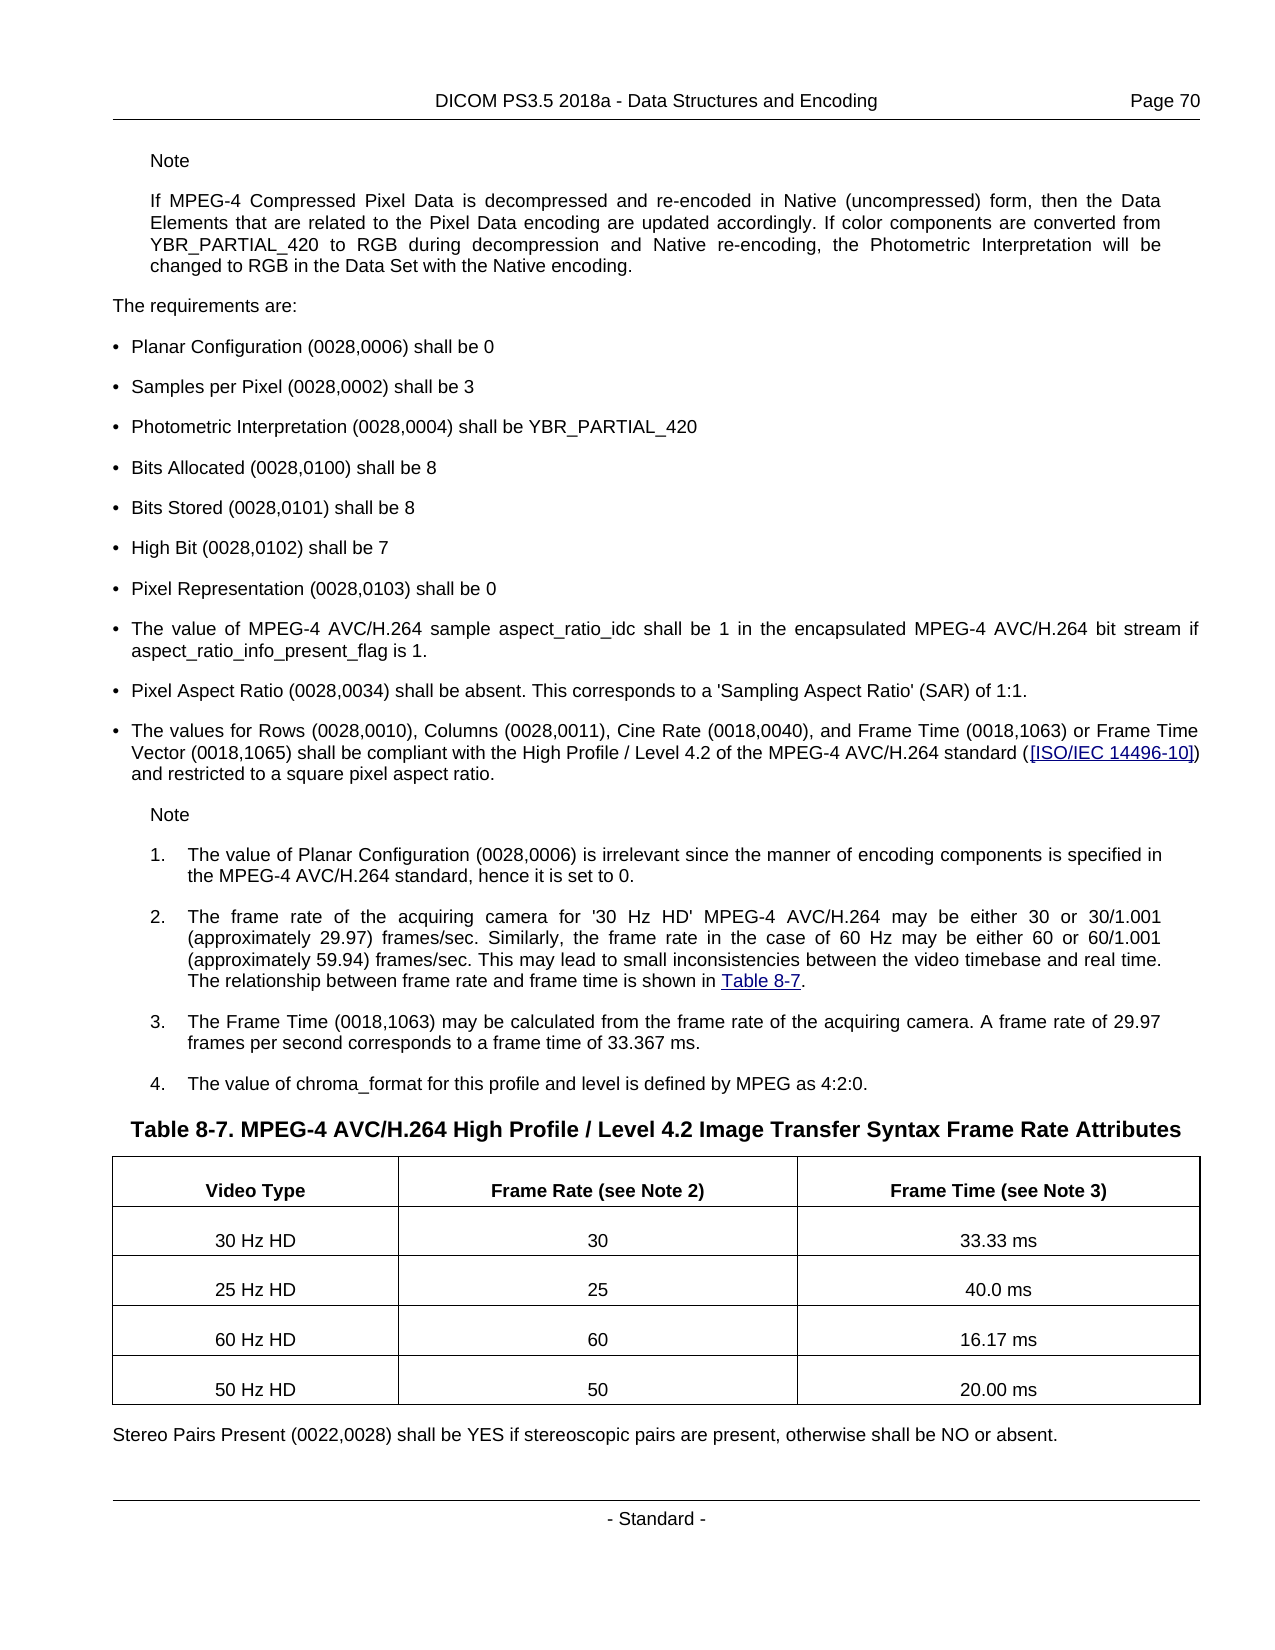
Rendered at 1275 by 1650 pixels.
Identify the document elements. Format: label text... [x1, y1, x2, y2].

table_cell 30 Hz HD [113, 1207, 398, 1255]
table_header Video Type [113, 1157, 398, 1206]
list The value of MPEG-4 AVC/H.264 sample aspect_ratio_idc shall be 1 in the encapsulated MPEG-4 AVC/H.264 bit stream if aspect_ratio_info_present_flag is 1. [112, 618, 1200, 661]
text Stereo Pairs Present (0022,0028) shall be YES if stereoscopic pairs are present, otherwise shall be NO or absent. [112, 1424, 1200, 1446]
list The frame rate of the acquiring camera for '30 Hz HD' MPEG-4 AVC/H.264 may be either 30 or 30/1.001 (approximately 29.97) frames/sec. Similarly, the frame rate in the case of 60 Hz may be either 60 or 60/1.001 (approximately 59.94) frames/sec. This may lead to small inconsistencies between the video timebase and real time. The relationship between frame rate and frame time is shown in Table 8-7. [150, 906, 1162, 992]
table_cell 50 Hz HD [113, 1356, 398, 1404]
list The value of chroma_format for this profile and level is defined by MPEG as 4:2:0. [150, 1072, 1162, 1094]
list Bits Stored (0028,0101) shall be 8 [112, 497, 1200, 518]
list The Frame Time (0018,1063) may be calculated from the frame rate of the acquiring camera. A frame rate of 29.97 frames per second corresponds to a frame time of 33.367 ms. [150, 1011, 1162, 1054]
table_cell 30 [399, 1207, 797, 1255]
table_cell 60 [399, 1306, 797, 1355]
table_cell 16.17 ms [798, 1306, 1199, 1355]
table_cell 40.0 ms [798, 1256, 1199, 1305]
list Photometric Interpretation (0028,0004) shall be YBR_PARTIAL_420 [112, 416, 1200, 438]
text Note [150, 150, 1162, 172]
list Pixel Aspect Ratio (0028,0034) shall be absent. This corresponds to a 'Sampling Aspect Ratio' (SAR) of 1:1. [112, 680, 1200, 701]
text Note [150, 803, 1162, 825]
table_cell 20.00 ms [798, 1356, 1199, 1404]
list Planar Configuration (0028,0006) shall be 0 [112, 336, 1200, 357]
table_cell 50 [399, 1356, 797, 1404]
text The requirements are: [112, 295, 1200, 317]
table_header Frame Time (see Note 3) [798, 1157, 1199, 1206]
text Table 8-7. MPEG-4 AVC/H.264 High Profile / Level 4.2 Image Transfer Syntax Frame Rate Attributes [112, 1117, 1200, 1142]
list Samples per Pixel (0028,0002) shall be 3 [112, 376, 1200, 397]
text If MPEG-4 Compressed Pixel Data is decompressed and re-encoded in Native (uncompressed) form, then the Data Elements that are related to the Pixel Data encoding are updated accordingly. If color components are converted from YBR_PARTIAL_420 to RGB during decompression and Native re-encoding, the Photometric Interpretation will be changed to RGB in the Data Set with the Native encoding. [150, 190, 1162, 277]
table_cell 25 [399, 1256, 797, 1305]
table_cell 60 Hz HD [113, 1306, 398, 1355]
list The values for Rows (0028,0010), Columns (0028,0011), Cine Rate (0018,0040), and Frame Time (0018,1063) or Frame Time Vector (0018,1065) shall be compliant with the High Profile / Level 4.2 of the MPEG-4 AVC/H.264 standard ([ISO/IEC 14496-10]) and restricted to a square pixel aspect ratio. [112, 720, 1200, 785]
table_cell 33.33 ms [798, 1207, 1199, 1255]
list High Bit (0028,0102) shall be 7 [112, 537, 1200, 559]
list Bits Allocated (0028,0100) shall be 8 [112, 457, 1200, 478]
list The value of Planar Configuration (0028,0006) is irrelevant since the manner of encoding components is specified in the MPEG-4 AVC/H.264 standard, hence it is set to 0. [150, 844, 1162, 887]
list Pixel Representation (0028,0103) shall be 0 [112, 577, 1200, 599]
table_header Frame Rate (see Note 2) [399, 1157, 797, 1206]
table_cell 25 Hz HD [113, 1256, 398, 1305]
